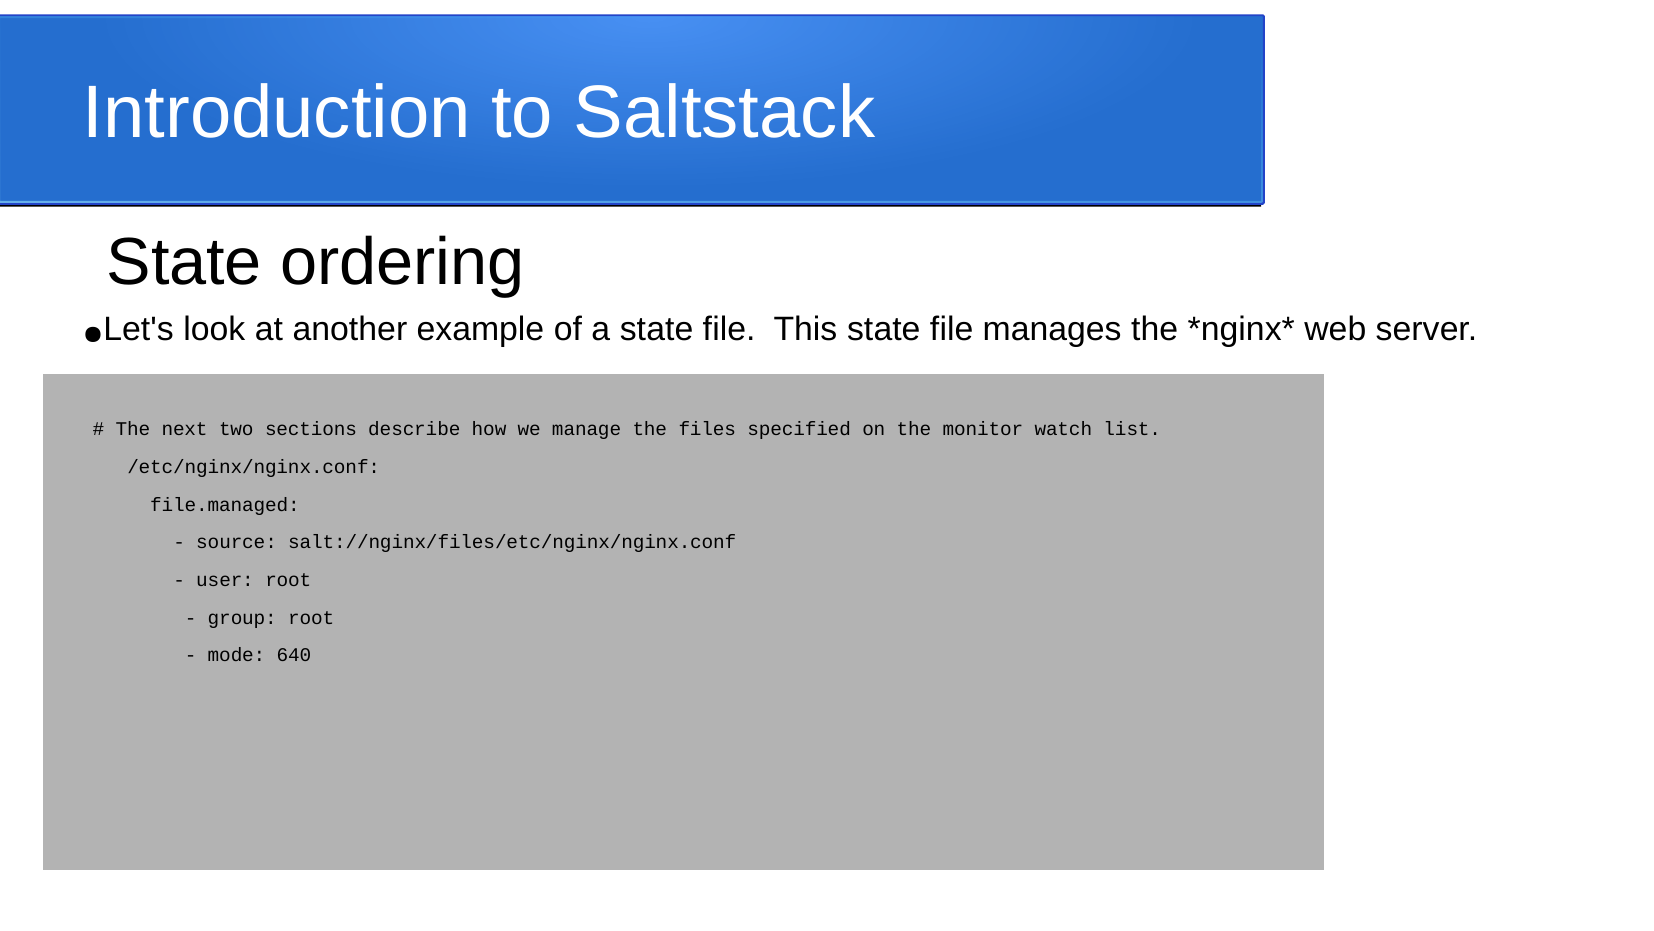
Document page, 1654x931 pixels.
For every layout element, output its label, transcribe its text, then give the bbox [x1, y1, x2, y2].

title Introduction to Saltstack [82, 35, 1235, 189]
table_header # The next two sections describe how we manage the files specified on the monitor watch list. /etc/nginx/nginx.conf: file.managed: - source: salt://nginx/files/etc/nginx/nginx.conf - user: root - group: root - mode: 640 [43, 374, 1324, 870]
subtitle State ordering Let's look at another example of a state file. This state file manages the *nginx* web server. [82, 224, 1571, 931]
